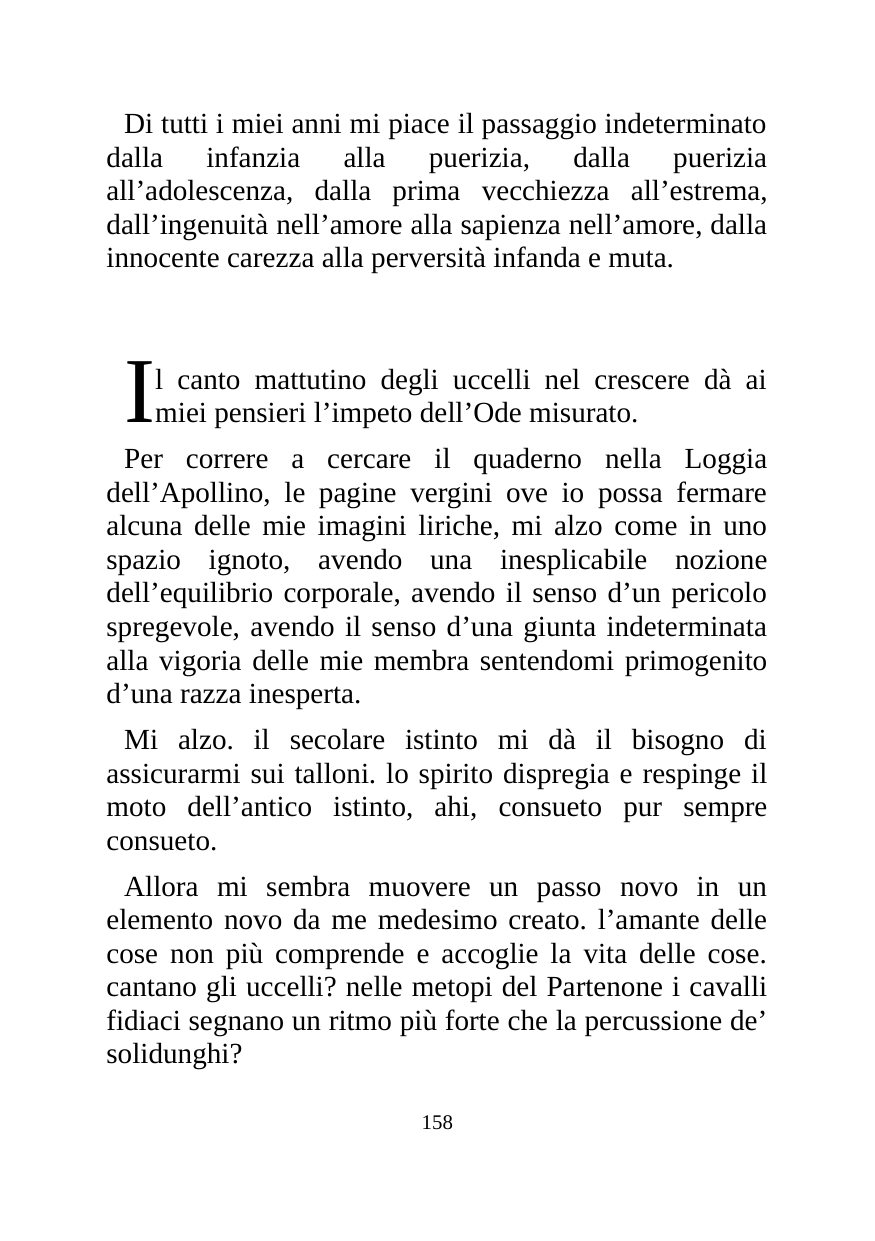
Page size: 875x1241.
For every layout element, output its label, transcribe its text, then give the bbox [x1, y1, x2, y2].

text Di tutti i miei anni mi piace il passaggio indeterminato dalla infanzia alla puerizia, dalla puerizia all’adolescenza, dalla prima vecchiezza all’estrema, dall’ingenuità nell’amore alla sapienza nell’amore, dalla innocente carezza alla perversità infanda e muta. [106, 106, 768, 274]
text Mi alzo. il secolare istinto mi dà il bisogno di assicurarmi sui talloni. lo spirito dispregia e respinge il moto dell’antico istinto, ahi, consueto pur sempre consueto. [106, 722, 768, 856]
text Allora mi sembra muovere un passo novo in un elemento novo da me medesimo creato. l’amante delle cose non più comprende e accoglie la vita delle cose. cantano gli uccelli? nelle metopi del Partenone i cavalli fidiaci segnano un ritmo più forte che la percussione de’ solidunghi? [106, 869, 768, 1070]
text Per correre a cercare il quaderno nella Loggia dell’Apollino, le pagine vergini ove io possa fermare alcuna delle mie imagini liriche, mi alzo come in uno spazio ignoto, avendo una inesplicabile nozione dell’equilibrio corporale, avendo il senso d’un pericolo spregevole, avendo il senso d’una giunta indeterminata alla vigoria delle mie membra sentendomi primogenito d’una razza inesperta. [106, 441, 768, 710]
text Il canto mattutino degli uccelli nel crescere dà ai miei pensieri l’impeto dell’Ode misurato. [106, 362, 768, 429]
